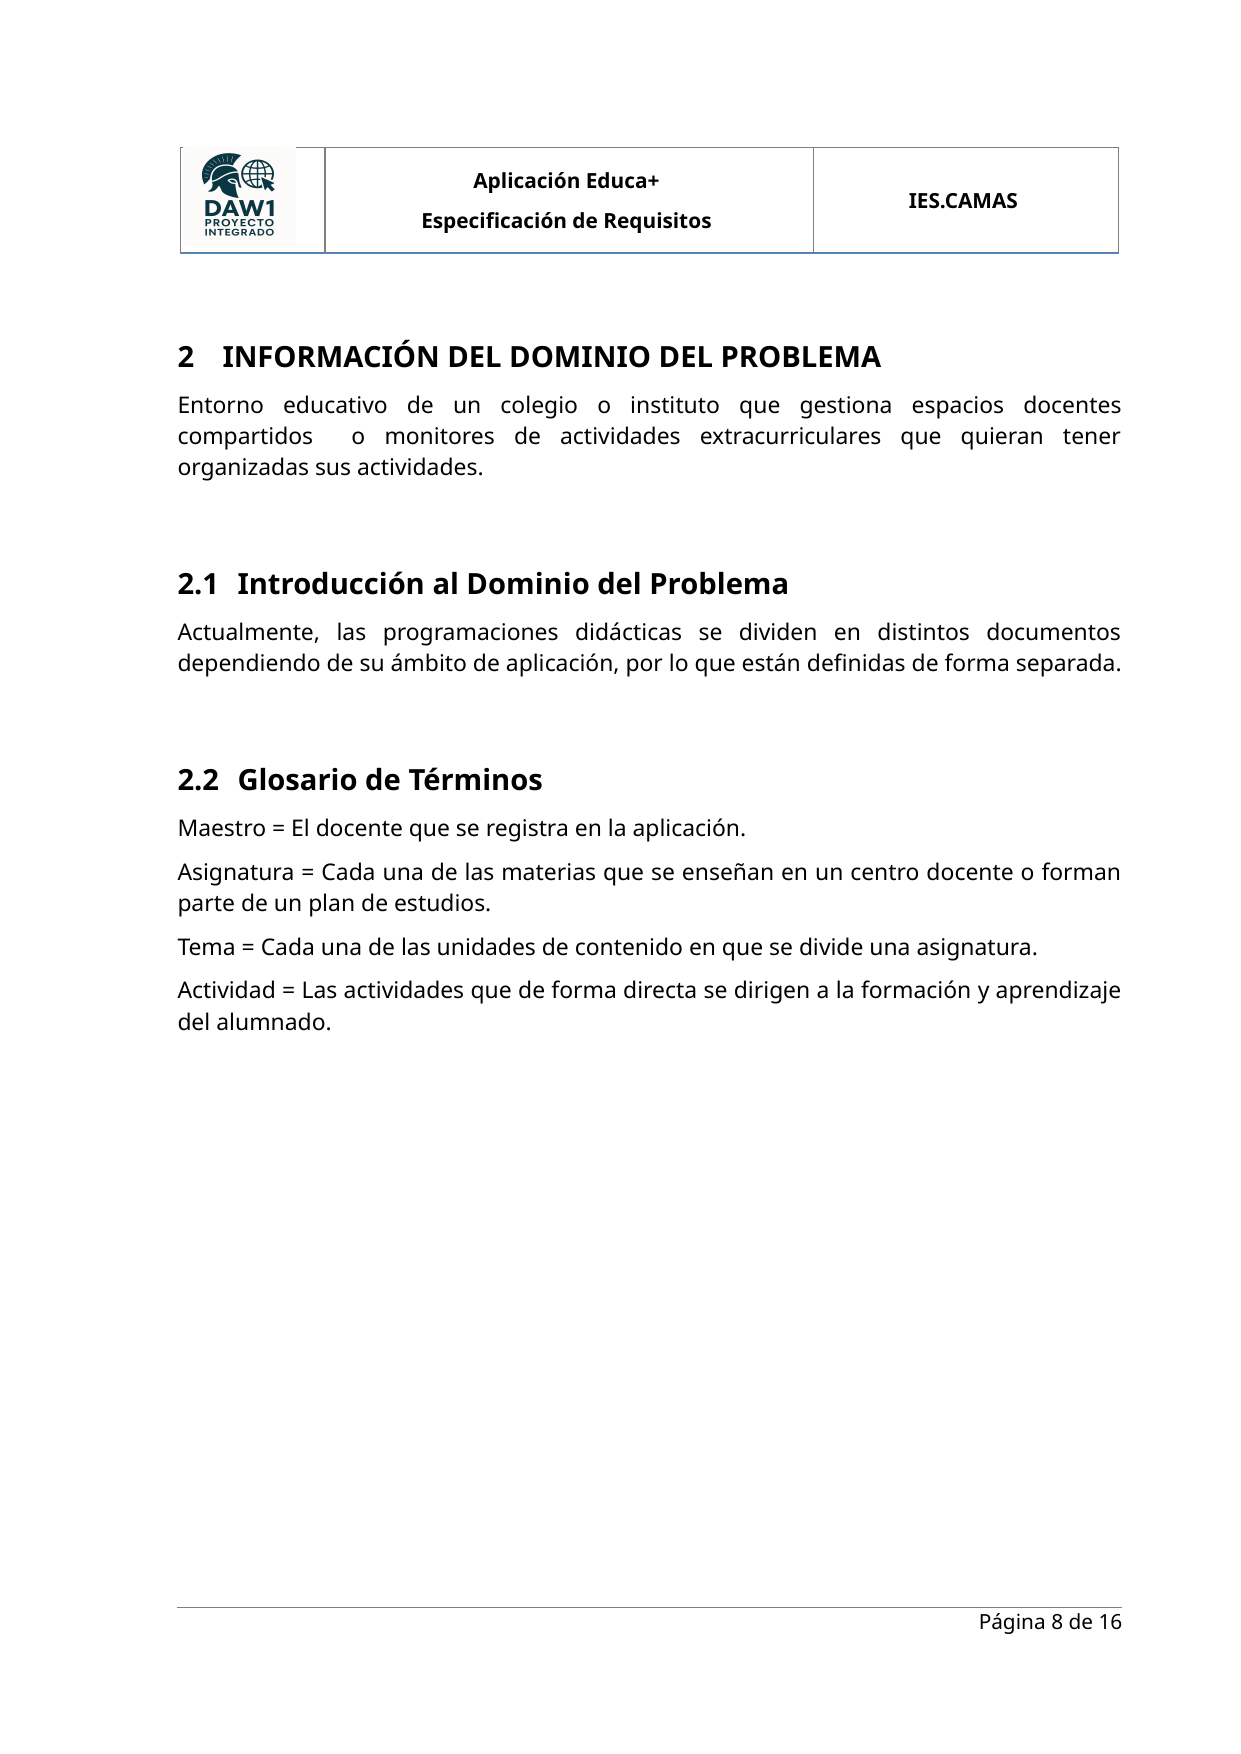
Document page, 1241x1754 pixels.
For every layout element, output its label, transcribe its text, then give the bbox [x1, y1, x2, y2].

text Maestro = El docente que se registra en la aplicación. [177, 812, 1122, 843]
text Actualmente, las programaciones didácticas se dividen en distintos documentos dependiendo de su ámbito de aplicación, por lo que están definidas de forma separada. [177, 616, 1122, 678]
subtitle Introducción al Dominio del Problema [177, 564, 1122, 603]
text Actividad = Las actividades que de forma directa se dirigen a la formación y aprendizaje del alumnado. [177, 974, 1122, 1037]
text Asignatura = Cada una de las materias que se enseñan en un centro docente o forman parte de un plan de estudios. [177, 856, 1122, 918]
picture [183, 147, 296, 246]
text Entorno educativo de un colegio o instituto que gestiona espacios docentes compartidos o monitores de actividades extracurriculares que quieran tener organizadas sus actividades. [177, 389, 1122, 482]
subtitle Glosario de Términos [177, 759, 1122, 799]
subtitle INFORMACIÓN DEL DOMINIO DEL PROBLEMA [177, 336, 1122, 376]
text Tema = Cada una de las unidades de contenido en que se divide una asignatura. [177, 931, 1122, 962]
